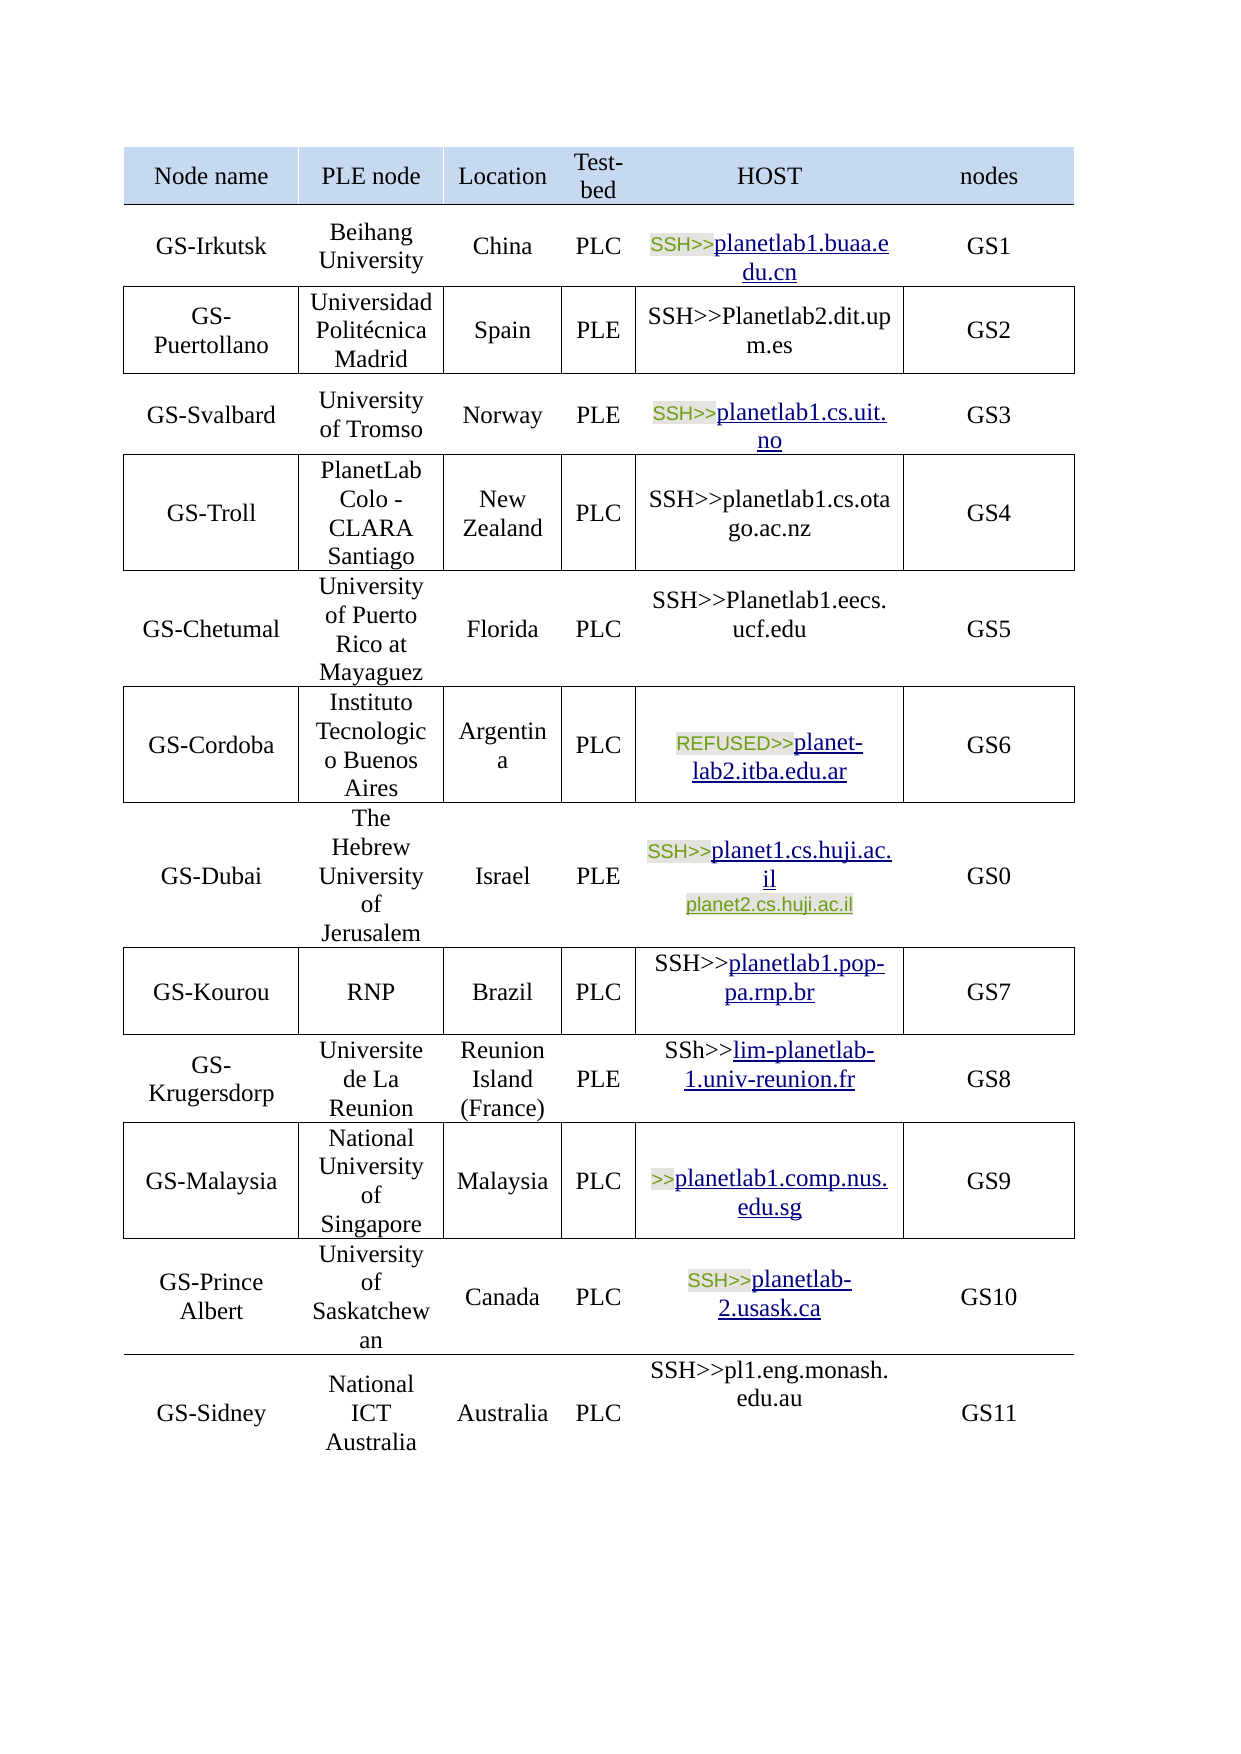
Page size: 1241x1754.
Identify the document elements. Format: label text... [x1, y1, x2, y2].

table_cell REFUSED>>planet-lab2.itba.edu.ar [636, 687, 903, 802]
table_cell Malaysia [444, 1123, 561, 1238]
table_cell SSH>>planetlab1.pop-pa.rnp.br [636, 948, 903, 1034]
table_cell PLE [561, 374, 635, 454]
table_cell Australia [444, 1355, 561, 1470]
table_header Node name [124, 147, 298, 204]
table_cell Reunion Island (France) [444, 1035, 561, 1122]
table_cell New Zealand [444, 455, 561, 570]
table_cell PLE [561, 803, 635, 947]
table_cell GS8 [904, 1035, 1074, 1122]
table_cell PLC [561, 205, 635, 286]
table_cell GS9 [904, 1123, 1074, 1238]
table_cell GS-Svalbard [124, 374, 298, 454]
table_cell PlanetLab Colo - CLARA Santiago [299, 455, 443, 570]
table_cell GS11 [904, 1355, 1074, 1470]
table_cell PLC [561, 1239, 635, 1354]
table_header Test-bed [561, 147, 635, 204]
table_cell The Hebrew University of Jerusalem [299, 803, 443, 947]
table_cell GS-Malaysia [124, 1123, 298, 1238]
table_cell SSH>>planetlab1.cs.otago.ac.nz [636, 455, 903, 570]
table_cell GS5 [904, 571, 1074, 686]
table_cell SSH>>planetlab1.cs.uit.no [635, 374, 904, 454]
table_cell Beihang University [299, 205, 443, 286]
table_cell GS2 [904, 287, 1074, 373]
table_header HOST [635, 147, 904, 204]
table_cell PLC [561, 1355, 635, 1470]
table_cell PLC [562, 455, 635, 570]
table_cell SSH>>planet1.cs.huji.ac.il planet2.cs.huji.ac.il [635, 803, 904, 947]
table_cell Florida [444, 571, 561, 686]
table_cell National University of Singapore [299, 1123, 443, 1238]
table_cell SSH>>Planetlab2.dit.upm.es [636, 287, 903, 373]
table_cell PLE [562, 287, 635, 373]
table_cell SSH>>Planetlab1.eecs.ucf.edu [635, 571, 904, 686]
table_cell GS3 [904, 374, 1074, 454]
table_cell GS-Prince Albert [124, 1239, 298, 1354]
table_cell Israel [444, 803, 561, 947]
table_cell PLC [562, 948, 635, 1034]
table_cell GS4 [904, 455, 1074, 570]
table_cell GS6 [904, 687, 1074, 802]
table_cell GS-Chetumal [124, 571, 298, 686]
table_cell PLC [561, 571, 635, 686]
table_cell GS-Cordoba [124, 687, 298, 802]
table_cell Norway [444, 374, 561, 454]
table_cell GS-Irkutsk [124, 205, 298, 286]
table_cell PLC [562, 687, 635, 802]
table_header Location [444, 147, 561, 204]
table_header nodes [904, 147, 1074, 204]
table_cell GS-Sidney [124, 1355, 298, 1470]
table_cell GS10 [904, 1239, 1074, 1354]
table_cell GS-Dubai [124, 803, 298, 947]
table_cell Universidad Politécnica Madrid [299, 287, 443, 373]
table_cell SSh>>lim-planetlab-1.univ-reunion.fr [635, 1035, 904, 1122]
table_cell RNP [299, 948, 443, 1034]
table_cell GS-Kourou [124, 948, 298, 1034]
table_cell University of Saskatchewan [299, 1239, 443, 1354]
table_cell SSH>>pl1.eng.monash.edu.au [635, 1355, 904, 1470]
table_cell Argentina [444, 687, 561, 802]
table_cell Instituto Tecnologico Buenos Aires [299, 687, 443, 802]
table_cell National ICT Australia [299, 1355, 443, 1470]
table_cell University of Tromso [299, 374, 443, 454]
table_cell SSH>>planetlab1.buaa.edu.cn [635, 205, 904, 286]
table_cell GS-Troll [124, 455, 298, 570]
table_cell GS7 [904, 948, 1074, 1034]
table_cell SSH>>planetlab-2.usask.ca [635, 1239, 904, 1354]
table_cell GS-Puertollano [124, 287, 298, 373]
table_cell >>planetlab1.comp.nus.edu.sg [636, 1123, 903, 1238]
table_cell PLE [561, 1035, 635, 1122]
table_cell GS0 [904, 803, 1074, 947]
table_cell Universite de La Reunion [299, 1035, 443, 1122]
table_header PLE node [299, 147, 443, 204]
table_cell GS1 [904, 205, 1074, 286]
table_cell Canada [444, 1239, 561, 1354]
table_cell PLC [562, 1123, 635, 1238]
table_cell China [444, 205, 561, 286]
table_cell University of Puerto Rico at Mayaguez [299, 571, 443, 686]
table_cell Spain [444, 287, 561, 373]
table_cell Brazil [444, 948, 561, 1034]
table_cell GS-Krugersdorp [124, 1035, 298, 1122]
